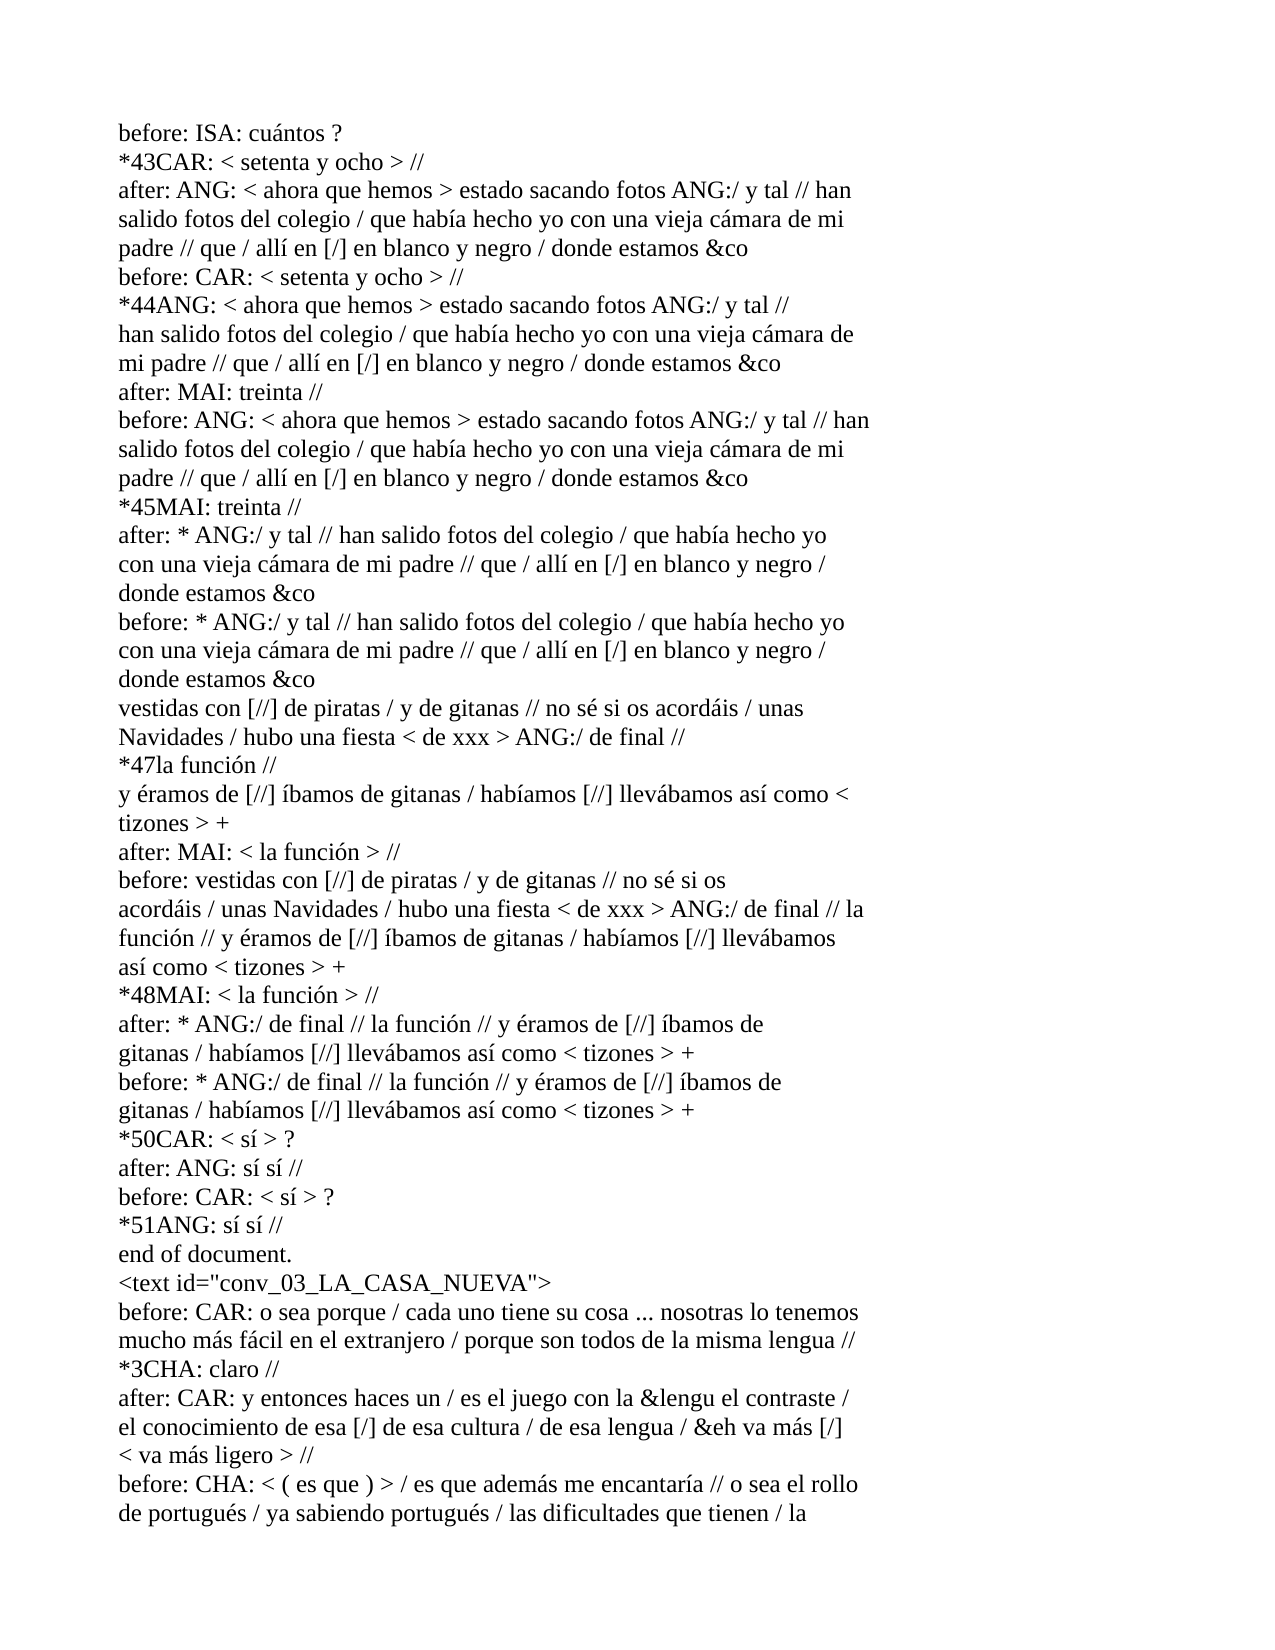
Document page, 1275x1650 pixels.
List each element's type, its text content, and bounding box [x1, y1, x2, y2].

text donde estamos &co [118, 664, 1157, 693]
text mucho más fácil en el extranjero / porque son todos de la misma lengua // [118, 1326, 1157, 1354]
text after: ANG: sí sí // [118, 1153, 1157, 1182]
text salido fotos del colegio / que había hecho yo con una vieja cámara de mi [118, 434, 1157, 463]
text *3CHA: claro // [118, 1354, 1157, 1383]
text <text id="conv_03_LA_CASA_NUEVA"> [118, 1268, 1157, 1297]
text *43CAR: < setenta y ocho > // [118, 147, 1157, 176]
text padre // que / allí en [/] en blanco y negro / donde estamos &co [118, 233, 1157, 262]
text after: MAI: < la función > // [118, 837, 1157, 866]
text after: * ANG:/ de final // la función // y éramos de [//] íbamos de [118, 1009, 1157, 1038]
text < va más ligero > // [118, 1441, 1157, 1469]
text *45MAI: treinta // [118, 492, 1157, 521]
text *44ANG: < ahora que hemos > estado sacando fotos ANG:/ y tal // [118, 291, 1157, 319]
text after: CAR: y entonces haces un / es el juego con la &lengu el contraste / [118, 1383, 1157, 1412]
text acordáis / unas Navidades / hubo una fiesta < de xxx > ANG:/ de final // la [118, 894, 1157, 923]
text gitanas / habíamos [//] llevábamos así como < tizones > + [118, 1096, 1157, 1124]
text before: ANG: < ahora que hemos > estado sacando fotos ANG:/ y tal // han [118, 406, 1157, 434]
text before: * ANG:/ de final // la función // y éramos de [//] íbamos de [118, 1067, 1157, 1096]
text función // y éramos de [//] íbamos de gitanas / habíamos [//] llevábamos [118, 923, 1157, 952]
text vestidas con [//] de piratas / y de gitanas // no sé si os acordáis / unas [118, 693, 1157, 722]
text before: CAR: < setenta y ocho > // [118, 262, 1157, 291]
text y éramos de [//] íbamos de gitanas / habíamos [//] llevábamos así como < [118, 779, 1157, 808]
text mi padre // que / allí en [/] en blanco y negro / donde estamos &co [118, 348, 1157, 377]
text after: MAI: treinta // [118, 377, 1157, 406]
text before: ISA: cuántos ? [118, 118, 1157, 147]
text gitanas / habíamos [//] llevábamos así como < tizones > + [118, 1038, 1157, 1067]
text before: CHA: < ( es que ) > / es que además me encantaría // o sea el rollo [118, 1469, 1157, 1498]
text *51ANG: sí sí // [118, 1211, 1157, 1239]
text el conocimiento de esa [/] de esa cultura / de esa lengua / &eh va más [/] [118, 1412, 1157, 1441]
text salido fotos del colegio / que había hecho yo con una vieja cámara de mi [118, 204, 1157, 233]
text *48MAI: < la función > // [118, 981, 1157, 1009]
text before: vestidas con [//] de piratas / y de gitanas // no sé si os [118, 866, 1157, 894]
text con una vieja cámara de mi padre // que / allí en [/] en blanco y negro / [118, 549, 1157, 578]
text padre // que / allí en [/] en blanco y negro / donde estamos &co [118, 463, 1157, 492]
text así como < tizones > + [118, 952, 1157, 981]
text Navidades / hubo una fiesta < de xxx > ANG:/ de final // [118, 722, 1157, 751]
text con una vieja cámara de mi padre // que / allí en [/] en blanco y negro / [118, 636, 1157, 664]
text end of document. [118, 1239, 1157, 1268]
text de portugués / ya sabiendo portugués / las dificultades que tienen / la [118, 1498, 1157, 1527]
text tizones > + [118, 808, 1157, 837]
text han salido fotos del colegio / que había hecho yo con una vieja cámara de [118, 319, 1157, 348]
text donde estamos &co [118, 578, 1157, 607]
text *47la función // [118, 751, 1157, 779]
text before: * ANG:/ y tal // han salido fotos del colegio / que había hecho yo [118, 607, 1157, 636]
text before: CAR: o sea porque / cada uno tiene su cosa ... nosotras lo tenemos [118, 1297, 1157, 1326]
text before: CAR: < sí > ? [118, 1182, 1157, 1211]
text after: ANG: < ahora que hemos > estado sacando fotos ANG:/ y tal // han [118, 176, 1157, 204]
text *50CAR: < sí > ? [118, 1124, 1157, 1153]
text after: * ANG:/ y tal // han salido fotos del colegio / que había hecho yo [118, 521, 1157, 549]
